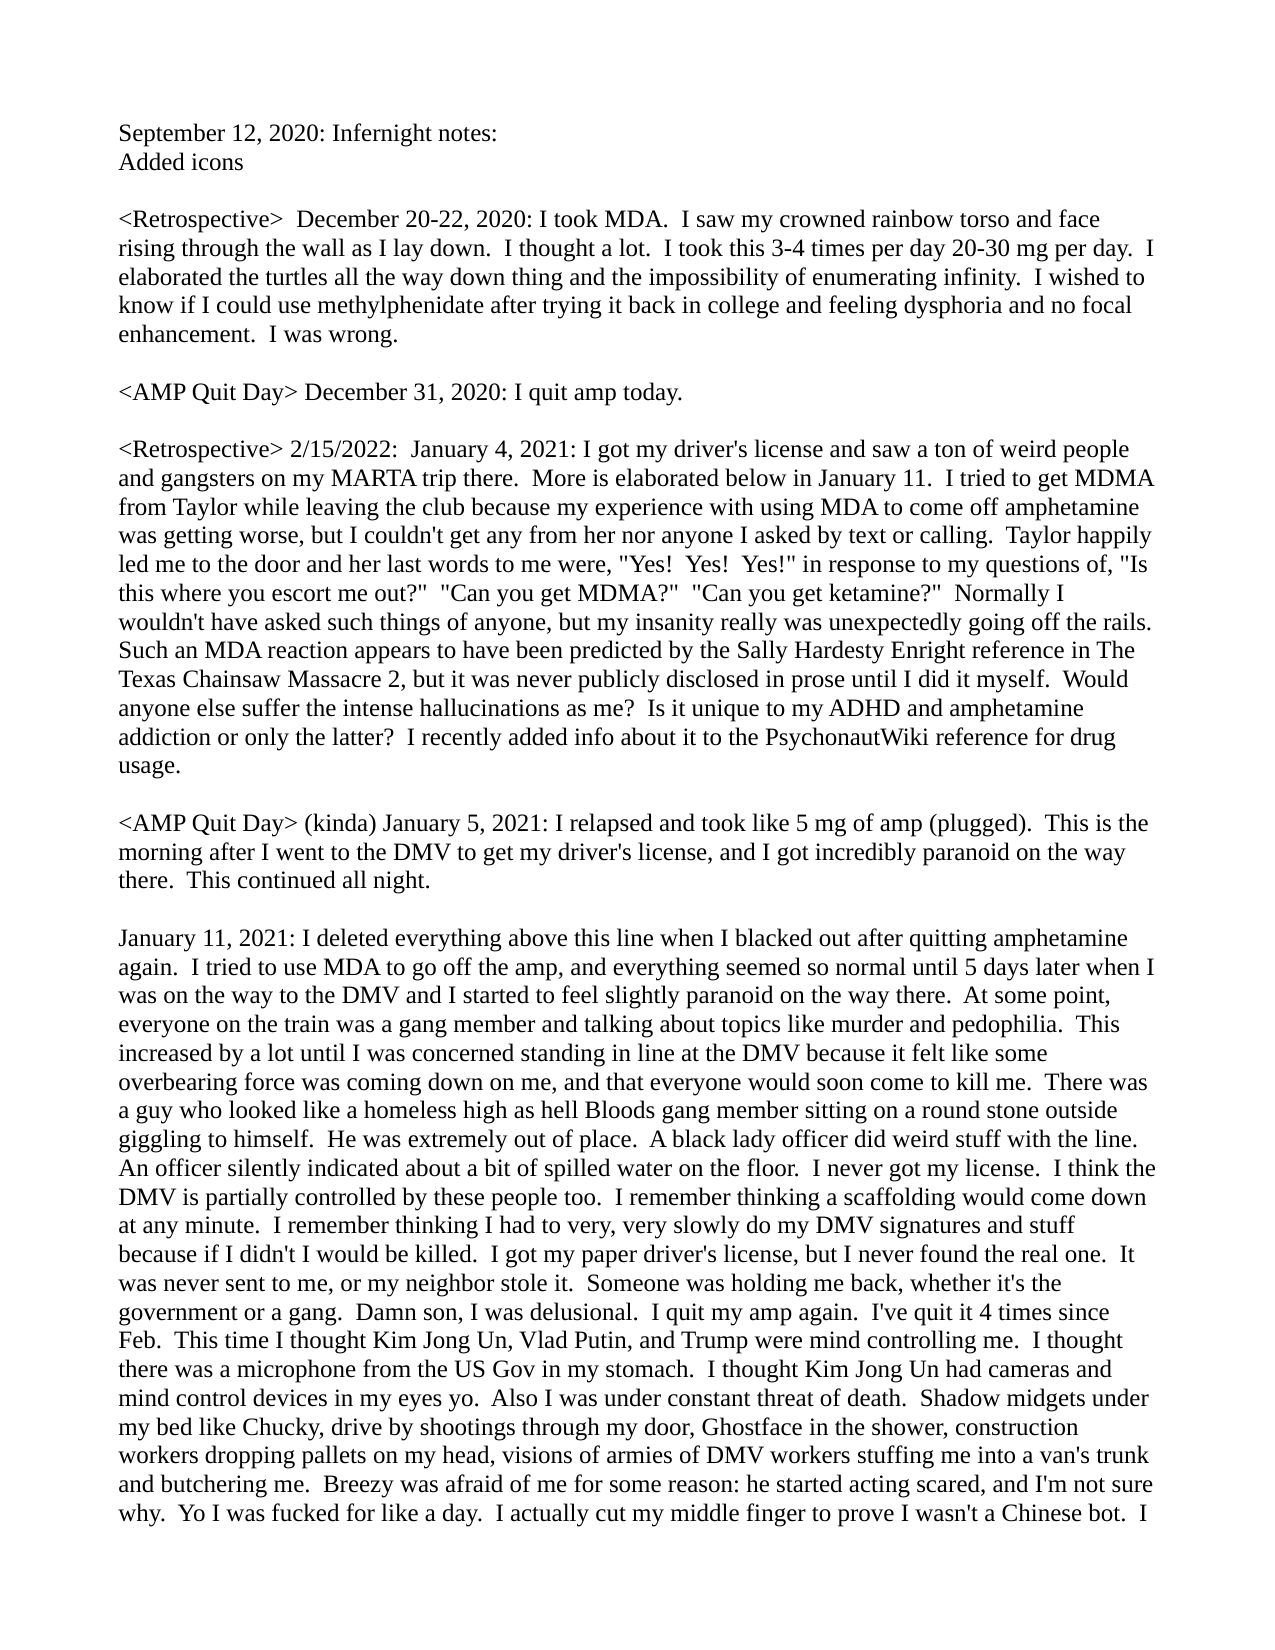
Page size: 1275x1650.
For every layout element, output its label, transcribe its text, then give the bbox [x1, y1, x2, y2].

text <AMP Quit Day> (kinda) January 5, 2021: I relapsed and took like 5 mg of amp (plugged). This is the morning after I went to the DMV to get my driver's license, and I got incredibly paranoid on the way there. This continued all night. [118, 808, 1157, 894]
text Added icons [118, 147, 1157, 176]
text September 12, 2020: Infernight notes: [118, 118, 1157, 147]
text <Retrospective> 2/15/2022: January 4, 2021: I got my driver's license and saw a ton of weird people and gangsters on my MARTA trip there. More is elaborated below in January 11. I tried to get MDMA from Taylor while leaving the club because my experience with using MDA to come off amphetamine was getting worse, but I couldn't get any from her nor anyone I asked by text or calling. Taylor happily led me to the door and her last words to me were, "Yes! Yes! Yes!" in response to my questions of, "Is this where you escort me out?" "Can you get MDMA?" "Can you get ketamine?" Normally I wouldn't have asked such things of anyone, but my insanity really was unexpectedly going off the rails. Such an MDA reaction appears to have been predicted by the Sally Hardesty Enright reference in The Texas Chainsaw Massacre 2, but it was never publicly disclosed in prose until I did it myself. Would anyone else suffer the intense hallucinations as me? Is it unique to my ADHD and amphetamine addiction or only the latter? I recently added info about it to the PsychonautWiki reference for drug usage. [118, 434, 1157, 779]
text <Retrospective> December 20-22, 2020: I took MDA. I saw my crowned rainbow torso and face rising through the wall as I lay down. I thought a lot. I took this 3-4 times per day 20-30 mg per day. I elaborated the turtles all the way down thing and the impossibility of enumerating infinity. I wished to know if I could use methylphenidate after trying it back in college and feeling dysphoria and no focal enhancement. I was wrong. [118, 204, 1157, 348]
text January 11, 2021: I deleted everything above this line when I blacked out after quitting amphetamine again. I tried to use MDA to go off the amp, and everything seemed so normal until 5 days later when I was on the way to the DMV and I started to feel slightly paranoid on the way there. At some point, everyone on the train was a gang member and talking about topics like murder and pedophilia. This increased by a lot until I was concerned standing in line at the DMV because it felt like some overbearing force was coming down on me, and that everyone would soon come to kill me. There was a guy who looked like a homeless high as hell Bloods gang member sitting on a round stone outside giggling to himself. He was extremely out of place. A black lady officer did weird stuff with the line. An officer silently indicated about a bit of spilled water on the floor. I never got my license. I think the DMV is partially controlled by these people too. I remember thinking a scaffolding would come down at any minute. I remember thinking I had to very, very slowly do my DMV signatures and stuff because if I didn't I would be killed. I got my paper driver's license, but I never found the real one. It was never sent to me, or my neighbor stole it. Someone was holding me back, whether it's the government or a gang. Damn son, I was delusional. I quit my amp again. I've quit it 4 times since Feb. This time I thought Kim Jong Un, Vlad Putin, and Trump were mind controlling me. I thought there was a microphone from the US Gov in my stomach. I thought Kim Jong Un had cameras and mind control devices in my eyes yo. Also I was under constant threat of death. Shadow midgets under my bed like Chucky, drive by shootings through my door, Ghostface in the shower, construction workers dropping pallets on my head, visions of armies of DMV workers stuffing me into a van's trunk and butchering me. Breezy was afraid of me for some reason: he started acting scared, and I'm not sure why. Yo I was fucked for like a day. I actually cut my middle finger to prove I wasn't a Chinese bot. I [118, 923, 1157, 1527]
text <AMP Quit Day> December 31, 2020: I quit amp today. [118, 377, 1157, 406]
